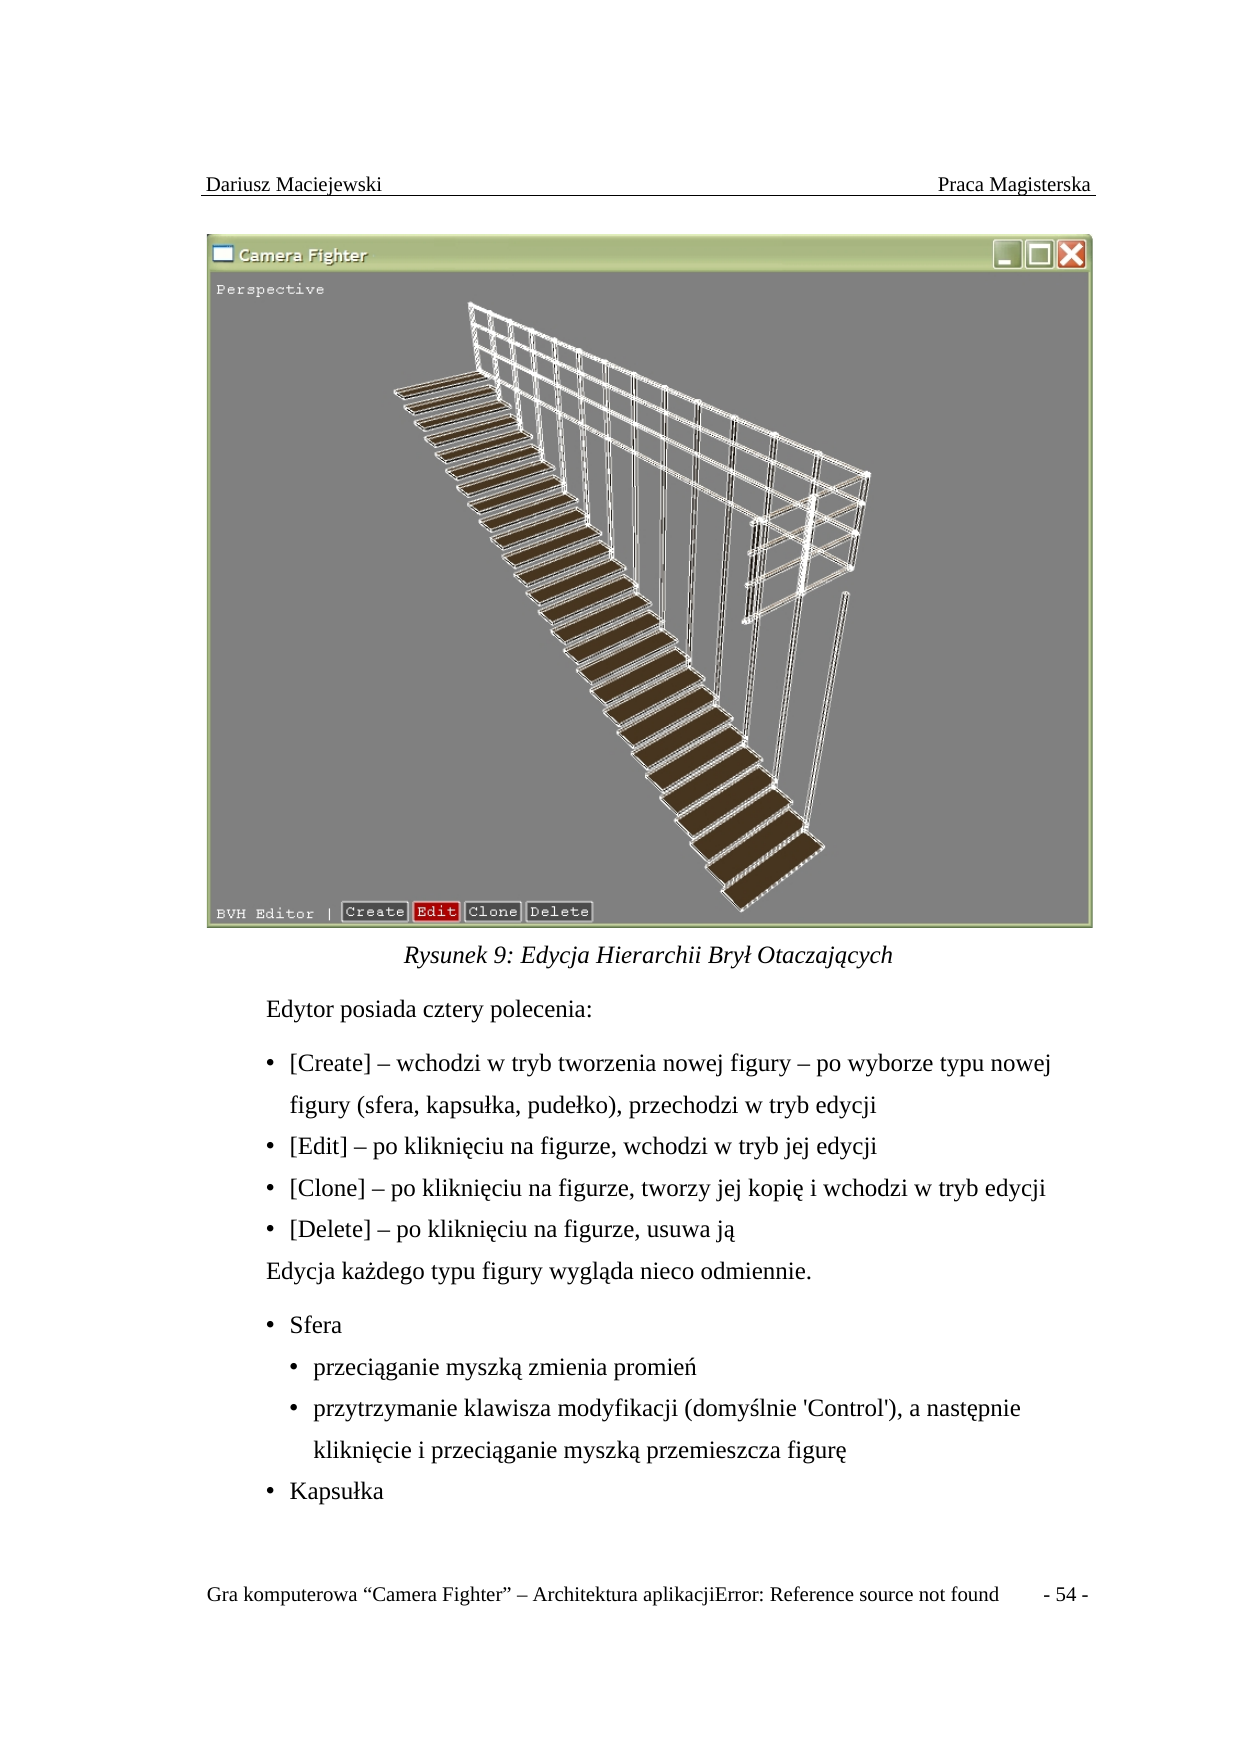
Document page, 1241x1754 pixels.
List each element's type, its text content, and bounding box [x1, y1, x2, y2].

text Edycja każdego typu figury wygląda nieco odmiennie. [207, 1257, 1092, 1285]
list Kapsułka [266, 1477, 1092, 1505]
list [Clone] – po kliknięciu na figurze, tworzy jej kopię i wchodzi w tryb edycji [266, 1174, 1092, 1202]
text Rysunek 9: Edycja Hierarchii Brył Otaczających [207, 928, 1092, 969]
text Edytor posiada cztery polecenia: [207, 995, 1092, 1023]
list przytrzymanie klawisza modyfikacji (domyślnie 'Control'), a następnie kliknięcie i przeciąganie myszką przemieszcza figurę [289, 1394, 1092, 1464]
picture [206, 234, 1093, 928]
list [Create] – wchodzi w tryb tworzenia nowej figury – po wyborze typu nowej figury (sfera, kapsułka, pudełko), przechodzi w tryb edycji [266, 1049, 1092, 1119]
list [Delete] – po kliknięciu na figurze, usuwa ją [266, 1216, 1092, 1243]
list przeciąganie myszką zmienia promień [289, 1353, 1092, 1381]
list Sfera [266, 1311, 1092, 1339]
list [Edit] – po kliknięciu na figurze, wchodzi w tryb jej edycji [266, 1132, 1092, 1160]
